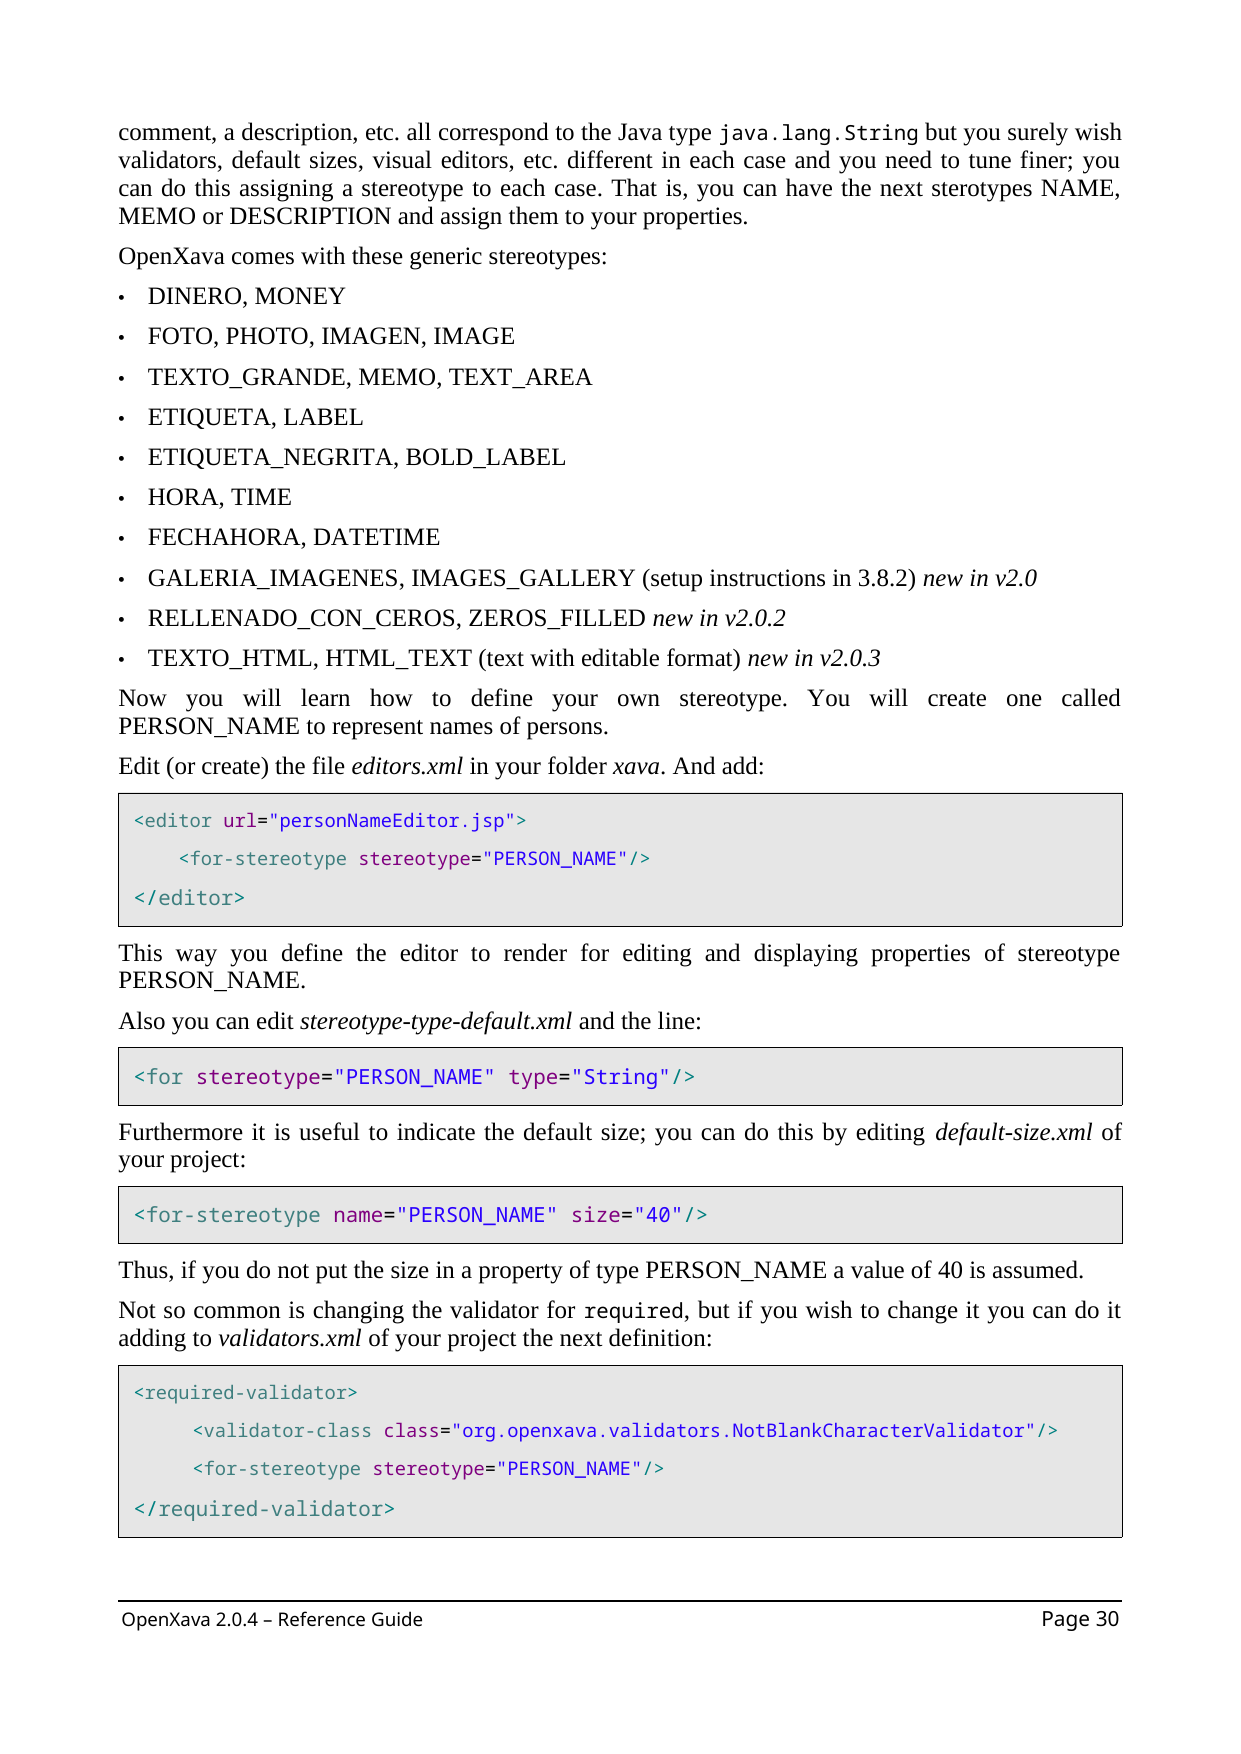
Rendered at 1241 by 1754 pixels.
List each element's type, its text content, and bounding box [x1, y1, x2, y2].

list RELLENADO_CON_CEROS, ZEROS_FILLED new in v2.0.2 [118, 604, 1122, 632]
text Edit (or create) the file editors.xml in your folder xava. And add: [118, 752, 1122, 780]
text Not so common is changing the validator for required, but if you wish to change it you can do it adding to validators.xml of your project the next definition: [118, 1296, 1122, 1352]
list FECHAHORA, DATETIME [118, 523, 1122, 551]
text comment, a description, etc. all correspond to the Java type java.lang.String but you surely wish validators, default sizes, visual editors, etc. different in each case and you need to tune finer; you can do this assigning a stereotype to each case. That is, you can have the next sterotypes NAME, MEMO or DESCRIPTION and assign them to your properties. [118, 118, 1122, 229]
text Thus, if you do not put the size in a property of type PERSON_NAME a value of 40 is assumed. [118, 1256, 1122, 1284]
list GALERIA_IMAGENES, IMAGES_GALLERY (setup instructions in 3.8.2) new in v2.0 [118, 564, 1122, 591]
text Also you can edit stereotype-type-default.xml and the line: [118, 1007, 1122, 1034]
text </required-validator> [119, 1479, 1122, 1537]
text <editor url="personNameEditor.jsp"> [119, 794, 1122, 830]
list TEXTO_GRANDE, MEMO, TEXT_AREA [118, 363, 1122, 390]
text Now you will learn how to define your own stereotype. You will create one called PERSON_NAME to represent names of persons. [118, 684, 1122, 740]
list ETIQUETA, LABEL [118, 403, 1122, 431]
text <for-stereotype stereotype="PERSON_NAME"/> [119, 1441, 1122, 1479]
list DINERO, MONEY [118, 282, 1122, 310]
list TEXTO_HTML, HTML_TEXT (text with editable format) new in v2.0.3 [118, 644, 1122, 672]
text <required-validator> [119, 1366, 1122, 1403]
list FOTO, PHOTO, IMAGEN, IMAGE [118, 322, 1122, 350]
list ETIQUETA_NEGRITA, BOLD_LABEL [118, 443, 1122, 471]
text <for-stereotype stereotype="PERSON_NAME"/> [119, 830, 1122, 868]
text <for-stereotype name="PERSON_NAME" size="40"/> [119, 1187, 1122, 1243]
text OpenXava comes with these generic stereotypes: [118, 242, 1122, 270]
text This way you define the editor to render for editing and displaying properties of stereotype PERSON_NAME. [118, 939, 1122, 994]
text <validator-class class="org.openxava.validators.NotBlankCharacterValidator"/> [119, 1403, 1122, 1441]
list HORA, TIME [118, 483, 1122, 511]
text <for stereotype="PERSON_NAME" type="String"/> [119, 1048, 1122, 1105]
text Furthermore it is useful to indicate the default size; you can do this by editing default-size.xml of your project: [118, 1118, 1122, 1173]
text </editor> [119, 868, 1122, 926]
